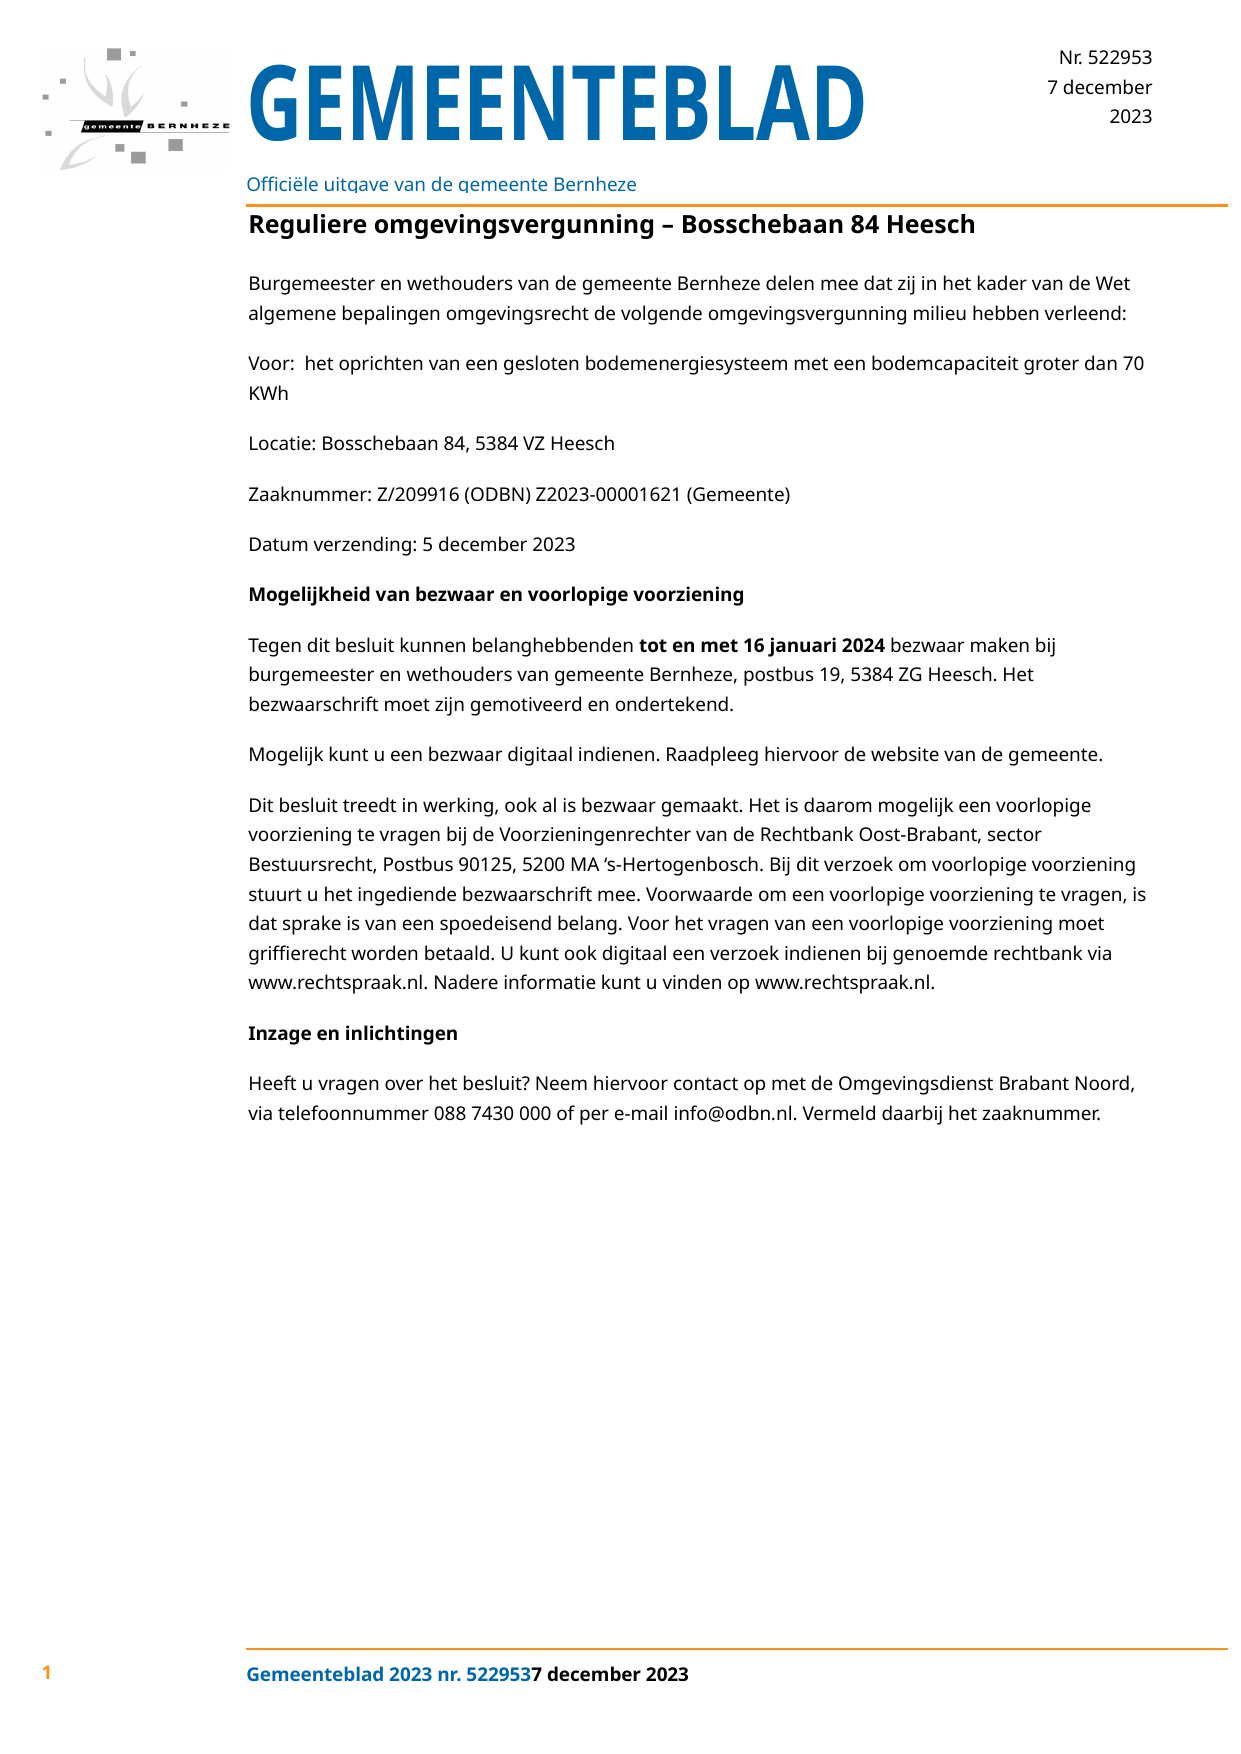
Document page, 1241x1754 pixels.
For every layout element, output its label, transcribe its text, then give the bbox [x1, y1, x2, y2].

text Mogelijk kunt u een bezwaar digitaal indienen. Raadpleeg hiervoor de website van de gemeente. [248, 742, 1152, 767]
text Dit besluit treedt in werking, ook al is bezwaar gemaakt. Het is daarom mogelijk een voorlopige voorziening te vragen bij de Voorzieningenrechter van de Rechtbank Oost-Brabant, sector Bestuursrecht, Postbus 90125, 5200 MA ‘s-Hertogenbosch. Bij dit verzoek om voorlopige voorziening stuurt u het ingediende bezwaarschrift mee. Voorwaarde om een voorlopige voorziening te vragen, is dat sprake is van een spoedeisend belang. Voor het vragen van een voorlopige voorziening moet griffierecht worden betaald. U kunt ook digitaal een verzoek indienen bij genoemde rechtbank via www.rechtspraak.nl. Nadere informatie kunt u vinden op www.rechtspraak.nl. [248, 792, 1152, 995]
text Voor: het oprichten van een gesloten bodemenergiesysteem met een bodemcapaciteit groter dan 70 KWh [248, 350, 1152, 406]
text Reguliere omgevingsvergunning – Bosschebaan 84 Heesch [248, 207, 1152, 241]
picture [41, 47, 231, 172]
text Locatie: Bosschebaan 84, 5384 VZ Heesch [248, 430, 1152, 456]
text Datum verzending: 5 december 2023 [248, 531, 1152, 557]
text Mogelijkheid van bezwaar en voorlopige voorziening [248, 582, 1152, 607]
text Tegen dit besluit kunnen belanghebbenden tot en met 16 januari 2024 bezwaar maken bij burgemeester en wethouders van gemeente Bernheze, postbus 19, 5384 ZG Heesch. Het bezwaarschrift moet zijn gemotiveerd en ondertekend. [248, 632, 1152, 717]
text Heeft u vragen over het besluit? Neem hiervoor contact op met de Omgevingsdienst Brabant Noord, via telefoonnummer 088 7430 000 of per e-mail info@odbn.nl. Vermeld daarbij het zaaknummer. [248, 1070, 1152, 1126]
text Zaaknummer: Z/209916 (ODBN) Z2023-00001621 (Gemeente) [248, 481, 1152, 506]
text Burgemeester en wethouders van de gemeente Bernheze delen mee dat zij in het kader van de Wet algemene bepalingen omgevingsrecht de volgende omgevingsvergunning milieu hebben verleend: [248, 270, 1152, 326]
text Inzage en inlichtingen [248, 1020, 1152, 1046]
